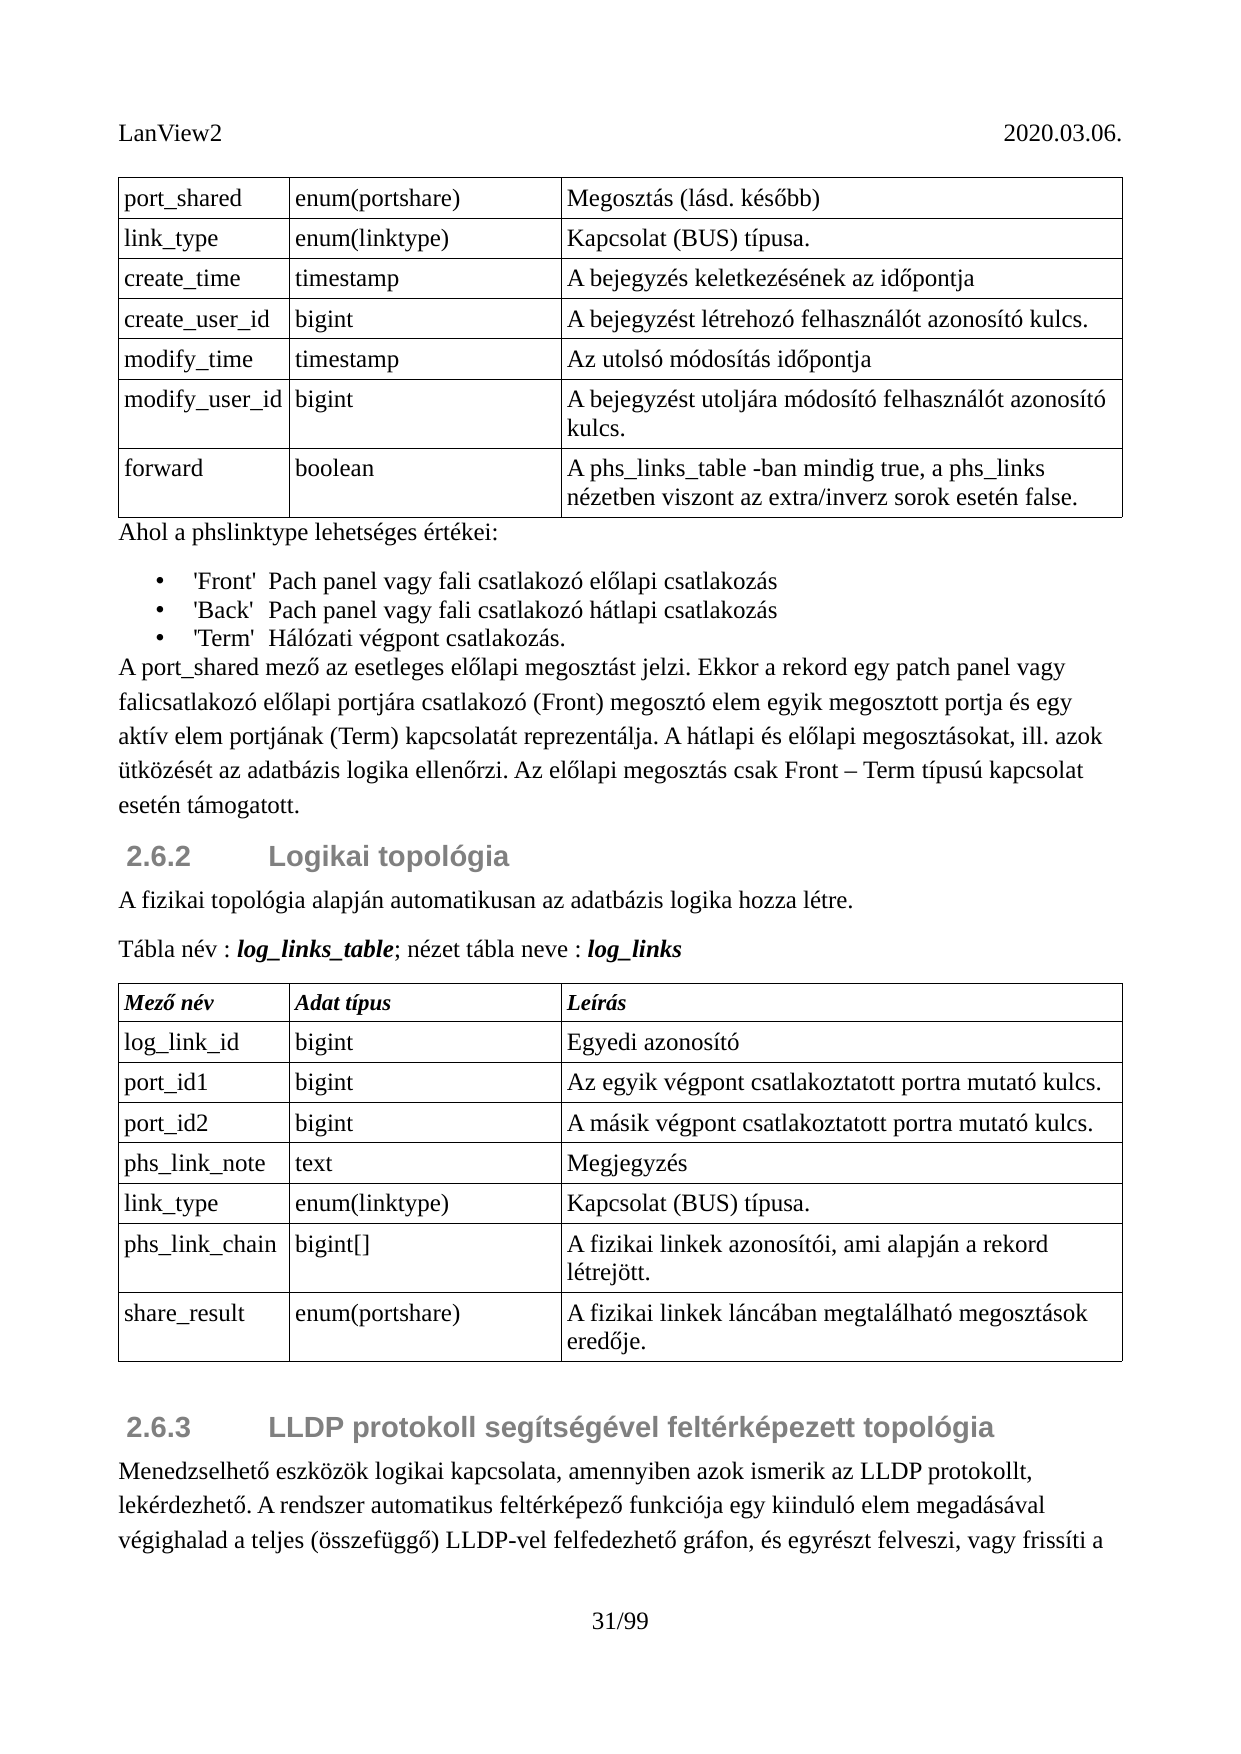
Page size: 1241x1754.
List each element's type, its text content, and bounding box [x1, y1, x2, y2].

text Tábla név : log_links_table; nézet tábla neve : log_links [118, 934, 1122, 963]
text A fizikai topológia alapján automatikusan az adatbázis logika hozza létre. [118, 885, 1122, 914]
table_cell log_link_id [119, 1022, 289, 1062]
table_cell A bejegyzést létrehozó felhasználót azonosító kulcs. [562, 299, 1122, 338]
table_cell modify_time [119, 339, 289, 379]
list 'Back' Pach panel vagy fali csatlakozó hátlapi csatlakozás [156, 595, 1122, 623]
table_cell port_id2 [119, 1103, 289, 1142]
list 'Term' Hálózati végpont csatlakozás. [156, 623, 1122, 652]
table_cell create_user_id [119, 299, 289, 338]
table_cell boolean [290, 449, 561, 517]
table_cell Kapcsolat (BUS) típusa. [562, 219, 1122, 258]
table_header Mező név [119, 984, 289, 1021]
table_cell text [290, 1143, 561, 1182]
table_cell enum(portshare) [290, 178, 561, 217]
table_cell A bejegyzést utoljára módosító felhasználót azonosító kulcs. [562, 380, 1122, 448]
table_cell A phs_links_table -ban mindig true, a phs_links nézetben viszont az extra/inverz sorok esetén false. [562, 449, 1122, 517]
table_cell create_time [119, 259, 289, 298]
table_cell A fizikai linkek láncában megtalálható megosztások eredője. [562, 1293, 1122, 1361]
table_cell bigint [290, 1063, 561, 1102]
table_cell Az egyik végpont csatlakoztatott portra mutató kulcs. [562, 1063, 1122, 1102]
table_cell link_type [119, 219, 289, 258]
table_cell enum(linktype) [290, 1184, 561, 1223]
table_cell bigint [290, 1022, 561, 1062]
table_cell timestamp [290, 259, 561, 298]
subtitle LLDP protokoll segítségével feltérképezett topológia [118, 1410, 1122, 1444]
table_cell Megosztás (lásd. később) [562, 178, 1122, 217]
table_cell port_shared [119, 178, 289, 217]
table_cell link_type [119, 1184, 289, 1223]
table_cell Egyedi azonosító [562, 1022, 1122, 1062]
list 'Front' Pach panel vagy fali csatlakozó előlapi csatlakozás [156, 566, 1122, 595]
table_cell bigint [290, 380, 561, 448]
table_cell Az utolsó módosítás időpontja [562, 339, 1122, 379]
table_cell phs_link_note [119, 1143, 289, 1182]
table_cell phs_link_chain [119, 1224, 289, 1292]
table_cell A fizikai linkek azonosítói, ami alapján a rekord létrejött. [562, 1224, 1122, 1292]
table_cell modify_user_id [119, 380, 289, 448]
table_cell Kapcsolat (BUS) típusa. [562, 1184, 1122, 1223]
table_cell bigint[] [290, 1224, 561, 1292]
table_cell enum(portshare) [290, 1293, 561, 1361]
table_cell A másik végpont csatlakoztatott portra mutató kulcs. [562, 1103, 1122, 1142]
table_cell bigint [290, 299, 561, 338]
table_header Adat típus [290, 984, 561, 1021]
table_cell Megjegyzés [562, 1143, 1122, 1182]
table_cell A bejegyzés keletkezésének az időpontja [562, 259, 1122, 298]
subtitle Logikai topológia [118, 839, 1122, 873]
text Menedzselhető eszközök logikai kapcsolata, amennyiben azok ismerik az LLDP protokollt, lekérdezhető. A rendszer automatikus feltérképező funkciója egy kiinduló elem megadásával végighalad a teljes (összefüggő) LLDP-vel felfedezhető gráfon, és egyrészt felveszi, vagy frissíti a [118, 1456, 1122, 1554]
text Ahol a phslinktype lehetséges értékei: [118, 518, 1122, 546]
table_cell forward [119, 449, 289, 517]
table_cell timestamp [290, 339, 561, 379]
table_cell share_result [119, 1293, 289, 1361]
text A port_shared mező az esetleges előlapi megosztást jelzi. Ekkor a rekord egy patch panel vagy falicsatlakozó előlapi portjára csatlakozó (Front) megosztó elem egyik megosztott portja és egy aktív elem portjának (Term) kapcsolatát reprezentálja. A hátlapi és előlapi megosztásokat, ill. azok ütközését az adatbázis logika ellenőrzi. Az előlapi megosztás csak Front – Term típusú kapcsolat esetén támogatott. [118, 652, 1122, 819]
table_cell port_id1 [119, 1063, 289, 1102]
table_cell bigint [290, 1103, 561, 1142]
table_cell enum(linktype) [290, 219, 561, 258]
table_header Leírás [562, 984, 1122, 1021]
